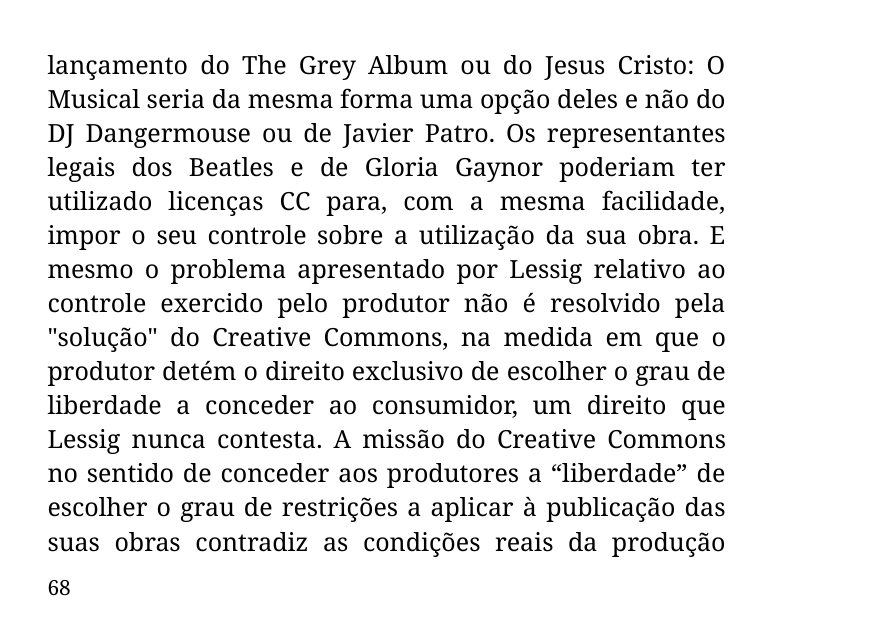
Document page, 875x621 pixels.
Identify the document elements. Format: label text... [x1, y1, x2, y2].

text lançamento do The Grey Album ou do Jesus Cristo: O Musical seria da mesma forma uma opção deles e não do DJ Dangermouse ou de Javier Patro. Os representantes legais dos Beatles e de Gloria Gaynor poderiam ter utilizado licenças CC para, com a mesma facilidade, impor o seu controle sobre a utilização da sua obra. E mesmo o problema apresentado por Lessig relativo ao controle exercido pelo produtor não é resolvido pela "solução" do Creative Commons, na medida em que o produtor detém o direito exclusivo de escolher o grau de liberdade a conceder ao consumidor, um direito que Lessig nunca contesta. A missão do Creative Commons no sentido de conceder aos produtores a “liberdade” de escolher o grau de restrições a aplicar à publicação das suas obras contradiz as condições reais da produção [47, 47, 726, 558]
